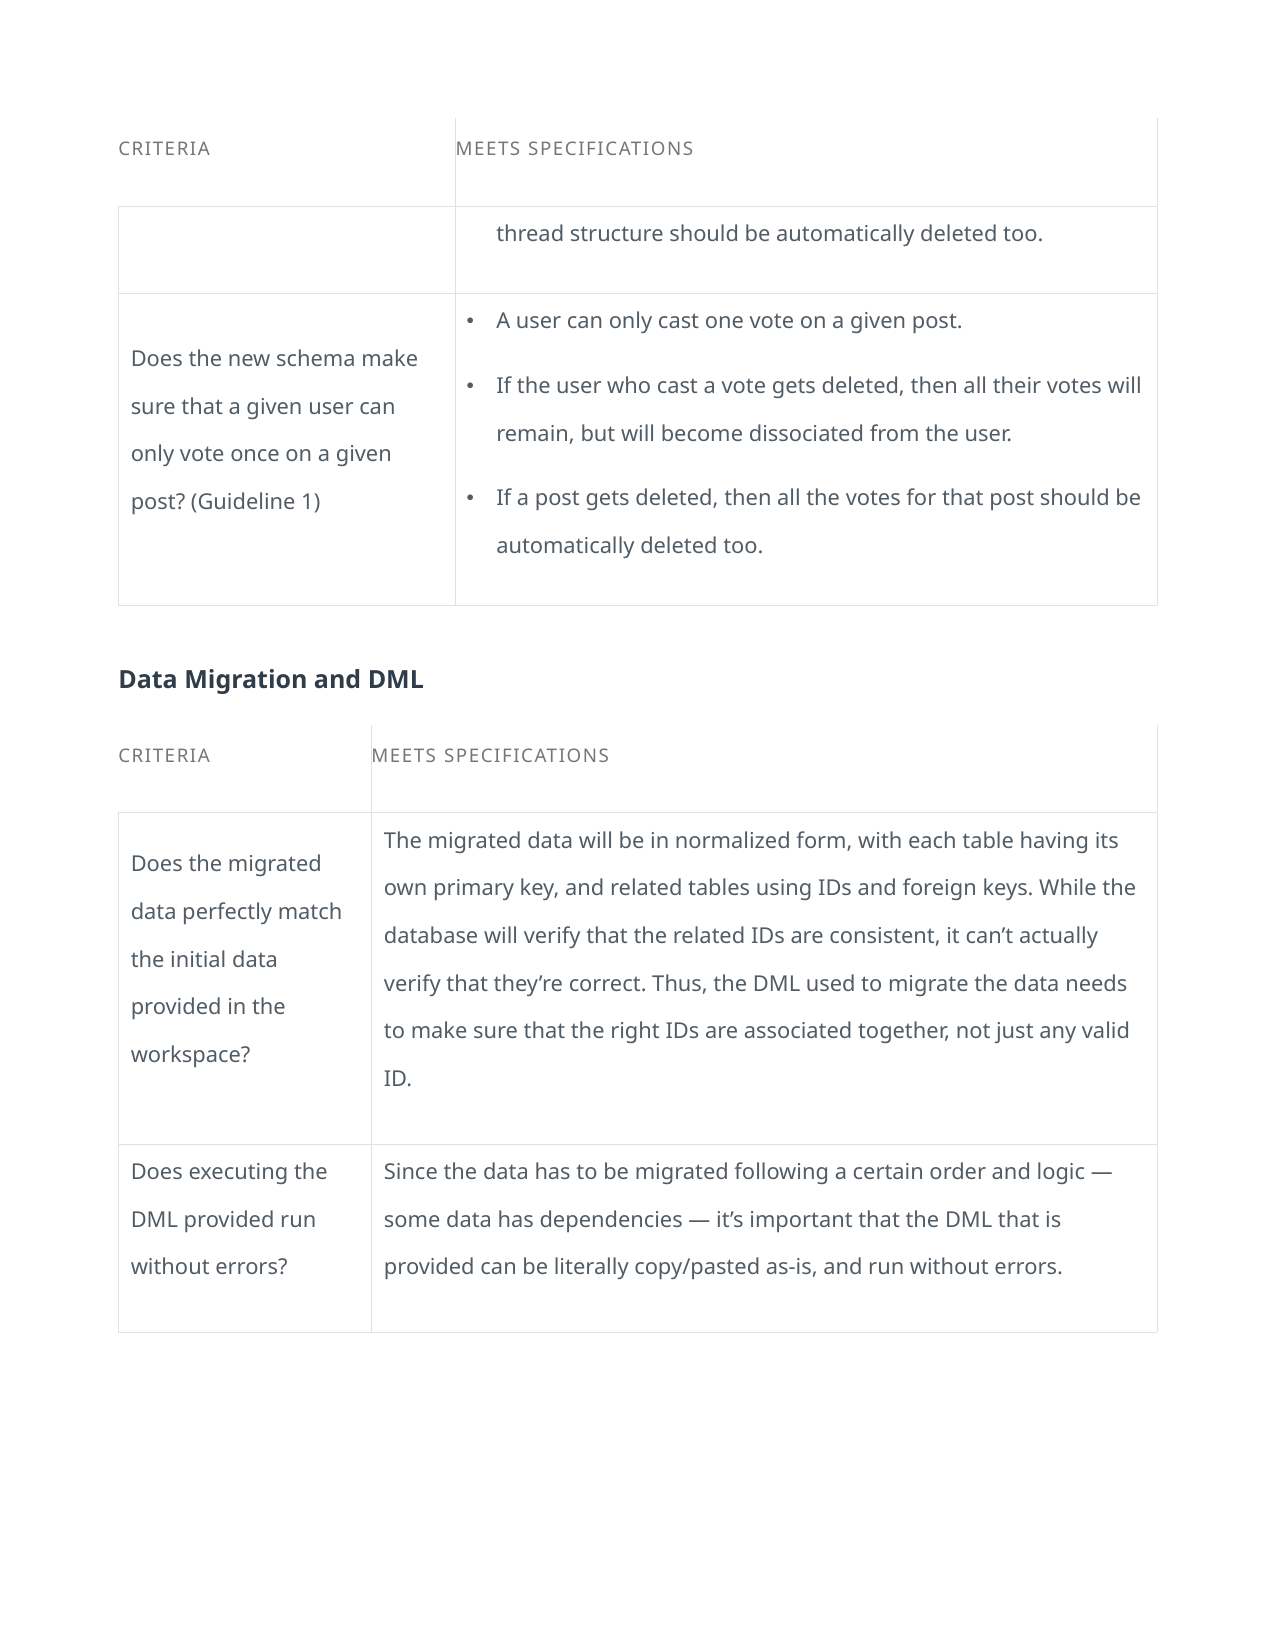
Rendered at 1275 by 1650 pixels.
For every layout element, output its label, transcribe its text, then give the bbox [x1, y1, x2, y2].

text Data Migration and DML [118, 662, 1157, 696]
table_cell Does executing the DML provided run without errors? [119, 1145, 371, 1332]
table_header MEETS SPECIFICATIONS [456, 118, 1157, 206]
table_cell A user can only cast one vote on a given post. If the user who cast a vote gets deleted, then all their votes will remain, but will become dissociated from the user. If a post gets deleted, then all the votes for that post should be automatically deleted too. [456, 294, 1157, 604]
table_header MEETS SPECIFICATIONS [372, 725, 1157, 812]
table_header CRITERIA [118, 118, 455, 206]
table_header CRITERIA [118, 725, 371, 812]
table_cell Does the new schema make sure that a given user can only vote once on a given post? (Guideline 1) [119, 294, 455, 604]
table_cell The migrated data will be in normalized form, with each table having its own primary key, and related tables using IDs and foreign keys. While the database will verify that the related IDs are consistent, it can’t actually verify that they’re correct. Thus, the DML used to migrate the data needs to make sure that the right IDs are associated together, not just any valid ID. [372, 813, 1157, 1143]
table_cell Since the data has to be migrated following a certain order and logic — some data has dependencies — it’s important that the DML that is provided can be literally copy/pasted as-is, and run without errors. [372, 1145, 1157, 1332]
table_cell thread structure should be automatically deleted too. [456, 207, 1157, 293]
table_cell Does the migrated data perfectly match the initial data provided in the workspace? [119, 813, 371, 1143]
table_cell [119, 207, 455, 293]
